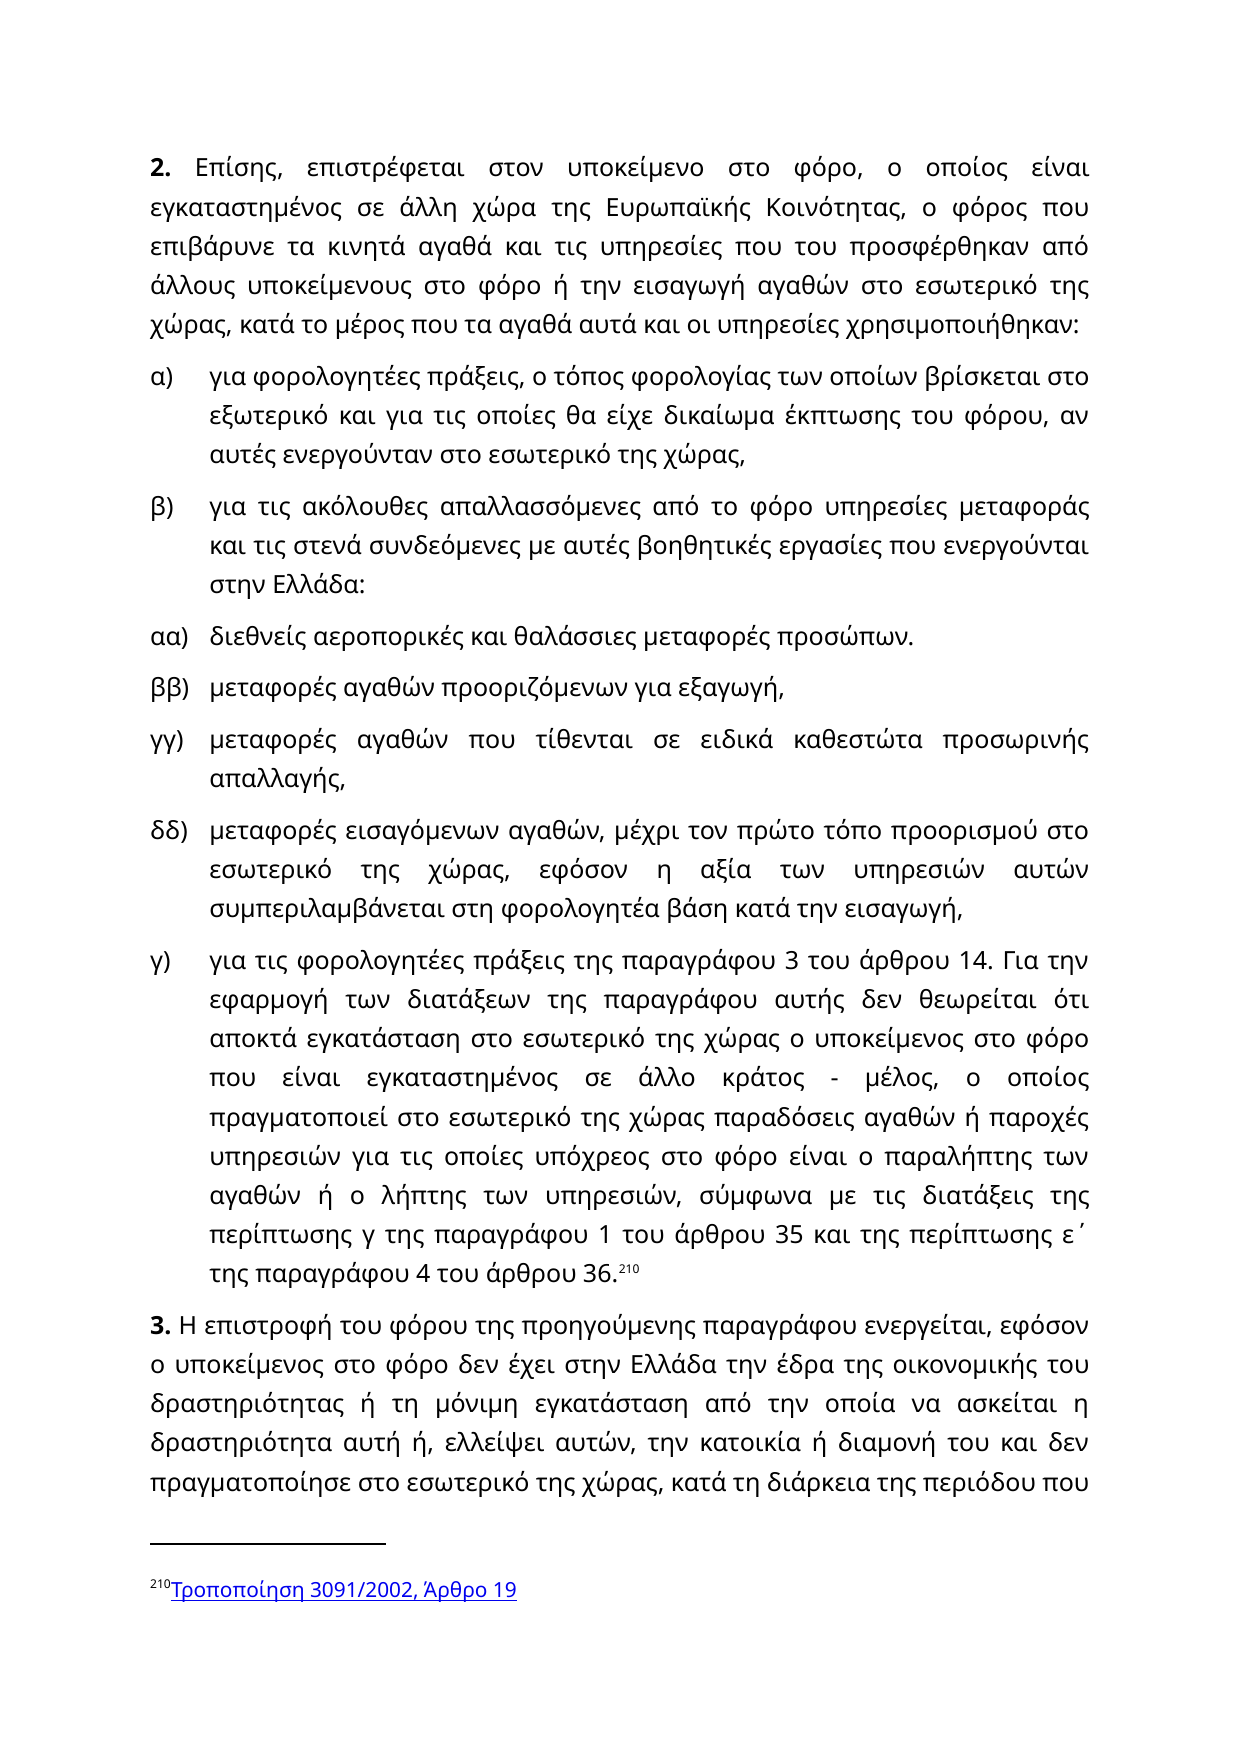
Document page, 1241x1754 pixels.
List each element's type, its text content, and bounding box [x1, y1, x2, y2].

list β) για τις ακόλουθες απαλλασσόμενες από το φόρο υπηρεσίες μεταφοράς και τις στενά συνδεόμενες με αυτές βοηθητικές εργασίες που ενεργούνται στην Ελλάδα: [150, 488, 1090, 601]
text 2. Επίσης, επιστρέφεται στον υποκείμενο στο φόρο, ο οποίος είναι εγκαταστημένος σε άλλη χώρα της Ευρωπαϊκής Κοινότητας, ο φόρος που επιβάρυνε τα κινητά αγαθά και τις υπηρεσίες που του προσφέρθηκαν από άλλους υποκείμενους στο φόρο ή την εισαγωγή αγαθών στο εσωτερικό της χώρας, κατά το μέρος που τα αγαθά αυτά και οι υπηρεσίες χρησιμοποιήθηκαν: [150, 150, 1090, 341]
list γ) για τις φορολογητέες πράξεις της παραγράφου 3 του άρθρου 14. Για την εφαρμογή των διατάξεων της παραγράφου αυτής δεν θεωρείται ότι αποκτά εγκατάσταση στο εσωτερικό της χώρας ο υποκείμενος στο φόρο που είναι εγκαταστημένος σε άλλο κράτος - μέλος, ο οποίος πραγματοποιεί στο εσωτερικό της χώρας παραδόσεις αγαθών ή παροχές υπηρεσιών για τις οποίες υπόχρεος στο φόρο είναι ο παραλήπτης των αγαθών ή ο λήπτης των υπηρεσιών, σύμφωνα με τις διατάξεις της περίπτωσης γ της παραγράφου 1 του άρθρου 35 και της περίπτωσης ε΄ της παραγράφου 4 του άρθρου 36. [150, 942, 1090, 1290]
text 3. Η επιστροφή του φόρου της προηγούμενης παραγράφου ενεργείται, εφόσον ο υποκείμενος στο φόρο δεν έχει στην Ελλάδα την έδρα της οικονομικής του δραστηριότητας ή τη μόνιμη εγκατάσταση από την οποία να ασκείται η δραστηριότητα αυτή ή, ελλείψει αυτών, την κατοικία ή διαμονή του και δεν πραγματοποίησε στο εσωτερικό της χώρας, κατά τη διάρκεια της περιόδου που [150, 1307, 1090, 1498]
list γγ) μεταφορές αγαθών που τίθενται σε ειδικά καθεστώτα προσωρινής απαλλαγής, [150, 722, 1090, 795]
text Τροποποίηση 3091/2002, Άρθρο 19 [150, 1576, 1090, 1604]
list α) για φορολογητέες πράξεις, ο τόπος φορολογίας των οποίων βρίσκεται στο εξωτερικό και για τις οποίες θα είχε δικαίωμα έκπτωσης του φόρου, αν αυτές ενεργούνταν στο εσωτερικό της χώρας, [150, 358, 1090, 471]
list αα) διεθνείς αεροπορικές και θαλάσσιες μεταφορές προσώπων. [150, 618, 1090, 652]
list ββ) μεταφορές αγαθών προοριζόμενων για εξαγωγή, [150, 670, 1090, 704]
list δδ) μεταφορές εισαγόμενων αγαθών, μέχρι τον πρώτο τόπο προορισμού στο εσωτερικό της χώρας, εφόσον η αξία των υπηρεσιών αυτών συμπεριλαμβάνεται στη φορολογητέα βάση κατά την εισαγωγή, [150, 812, 1090, 925]
